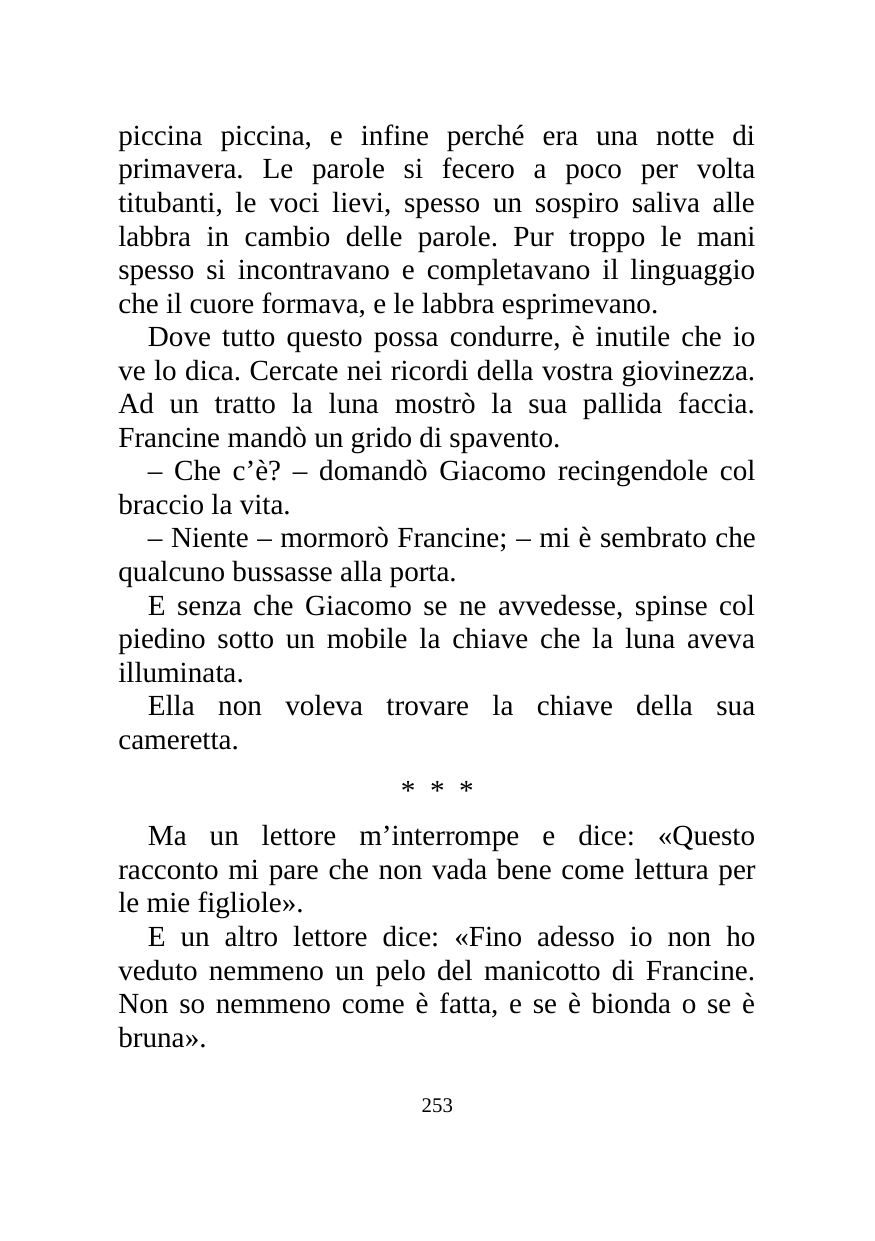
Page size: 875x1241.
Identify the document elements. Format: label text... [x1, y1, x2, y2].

text Ma un lettore m’interrompe e dice: «Questo racconto mi pare che non vada bene come lettura per le mie figliole». [118, 818, 756, 919]
text * * * [118, 773, 756, 807]
text piccina piccina, e infine perché era una notte di primavera. Le parole si fecero a poco per volta titubanti, le voci lievi, spesso un sospiro saliva alle labbra in cambio delle parole. Pur troppo le mani spesso si incontravano e completavano il linguaggio che il cuore formava, e le labbra esprimevano. [118, 118, 756, 319]
text ‒ Che c’è? ‒ domandò Giacomo recingendole col braccio la vita. [118, 453, 756, 521]
text E un altro lettore dice: «Fino adesso io non ho veduto nemmeno un pelo del manicotto di Francine. Non so nemmeno come è fatta, e se è bionda o se è bruna». [118, 919, 756, 1053]
text Ella non voleva trovare la chiave della sua cameretta. [118, 688, 756, 755]
text Dove tutto questo possa condurre, è inutile che io ve lo dica. Cercate nei ricordi della vostra giovinezza. Ad un tratto la luna mostrò la sua pallida faccia. Francine mandò un grido di spavento. [118, 319, 756, 453]
text ‒ Niente ‒ mormorò Francine; ‒ mi è sembrato che qualcuno bussasse alla porta. [118, 521, 756, 588]
text E senza che Giacomo se ne avvedesse, spinse col piedino sotto un mobile la chiave che la luna aveva illuminata. [118, 588, 756, 688]
